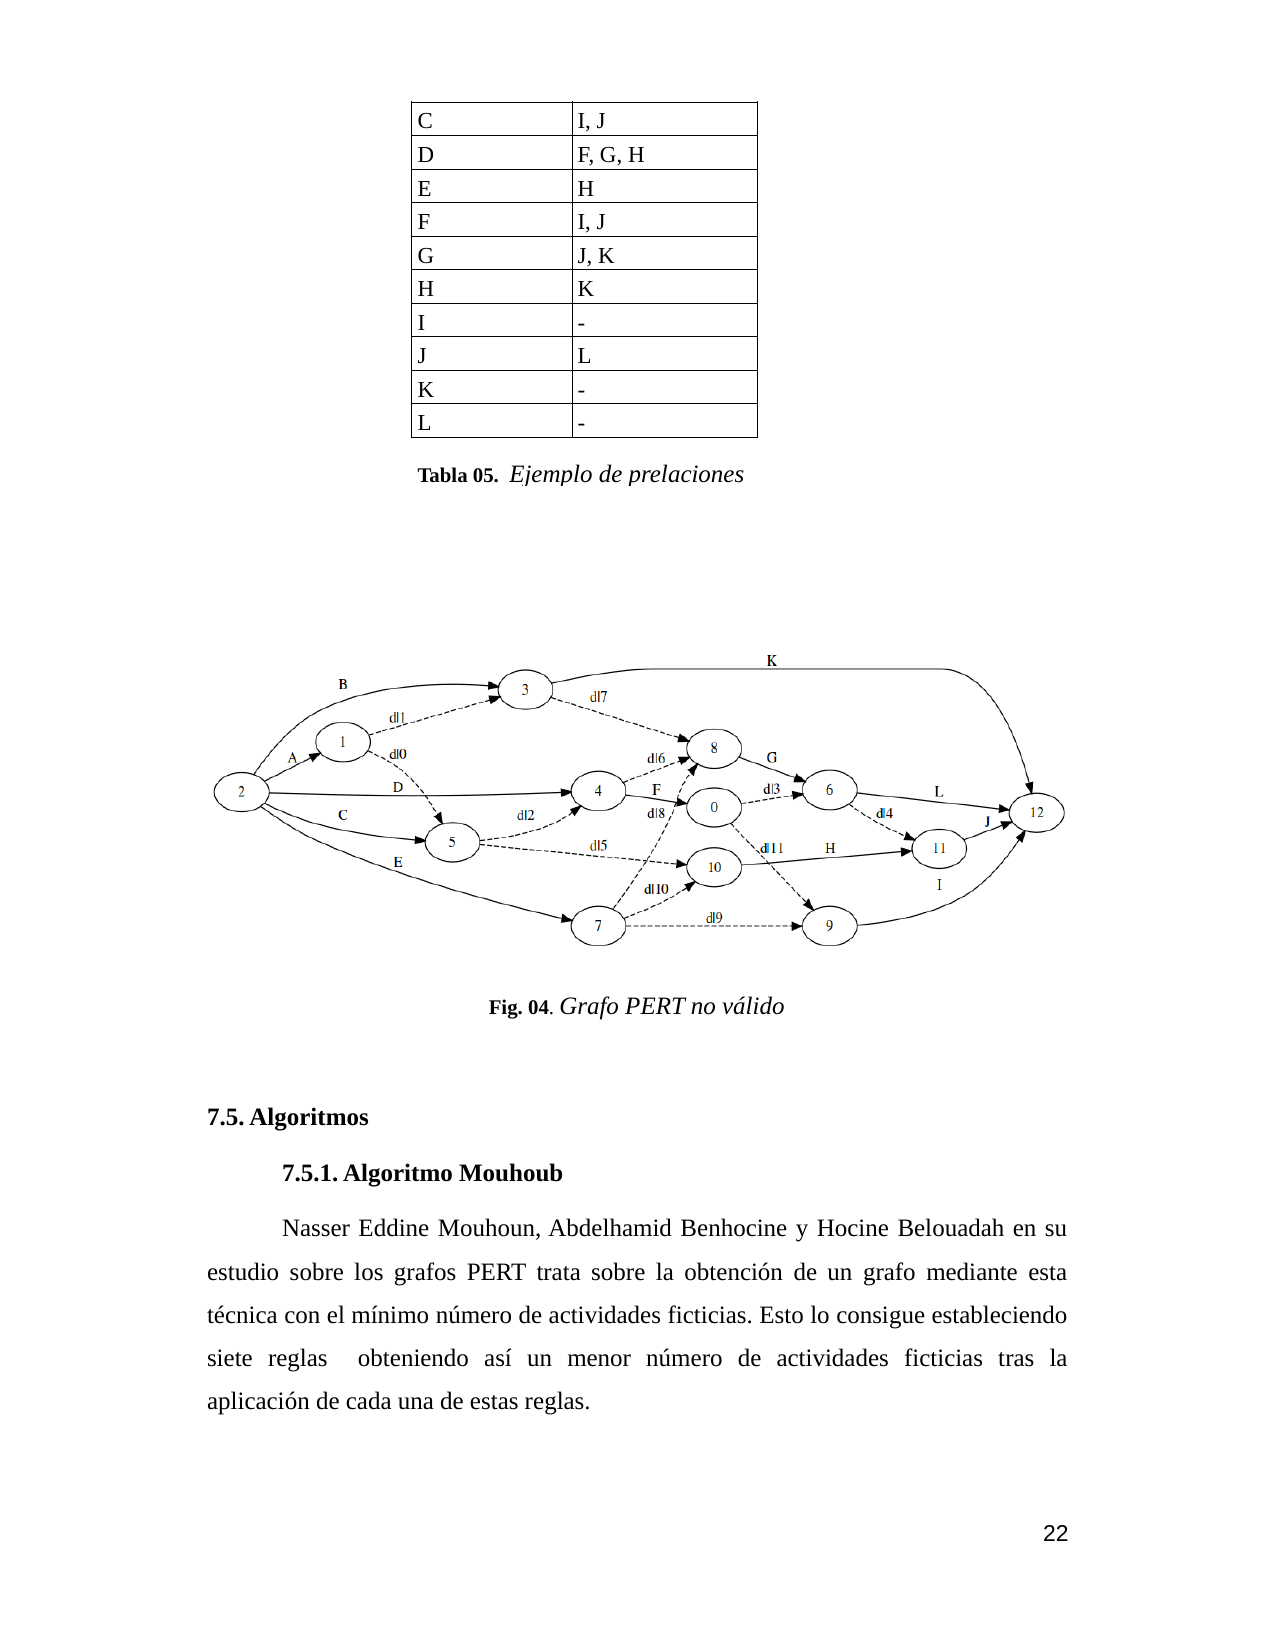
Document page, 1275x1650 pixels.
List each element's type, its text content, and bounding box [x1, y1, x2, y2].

table_cell H [573, 170, 757, 202]
table_cell L [573, 337, 757, 370]
table_cell F, G, H [573, 136, 757, 168]
table_cell H [412, 270, 572, 303]
text Fig. 04. Grafo PERT no válido [207, 991, 1068, 1020]
text Nasser Eddine Mouhoun, Abdelhamid Benhocine y Hocine Belouadah en su estudio sobre los grafos PERT trata sobre la obtención de un grafo mediante esta técnica con el mínimo número de actividades ficticias. Esto lo consigue estableciendo siete reglas obteniendo así un menor número de actividades ficticias tras la aplicación de cada una de estas reglas. [207, 1213, 1068, 1415]
table_cell C [412, 103, 572, 135]
table_cell E [412, 170, 572, 202]
table_cell - [573, 371, 757, 403]
table_cell - [573, 304, 757, 336]
table_cell L [412, 404, 572, 437]
table_cell D [412, 136, 572, 168]
table_cell K [573, 270, 757, 303]
table_cell J [412, 337, 572, 370]
text 7.5.1. Algoritmo Mouhoub [207, 1158, 1068, 1187]
table_cell G [412, 237, 572, 269]
table_cell - [573, 404, 757, 437]
table_cell J, K [573, 237, 757, 269]
text 7.5. Algoritmos [207, 1102, 1068, 1131]
table_cell F [412, 203, 572, 236]
table_cell K [412, 371, 572, 403]
table_cell I [412, 304, 572, 336]
table_cell Tabla 05. Ejemplo de prelaciones [411, 438, 757, 492]
table_cell I, J [573, 203, 757, 236]
table_cell I, J [573, 103, 757, 135]
